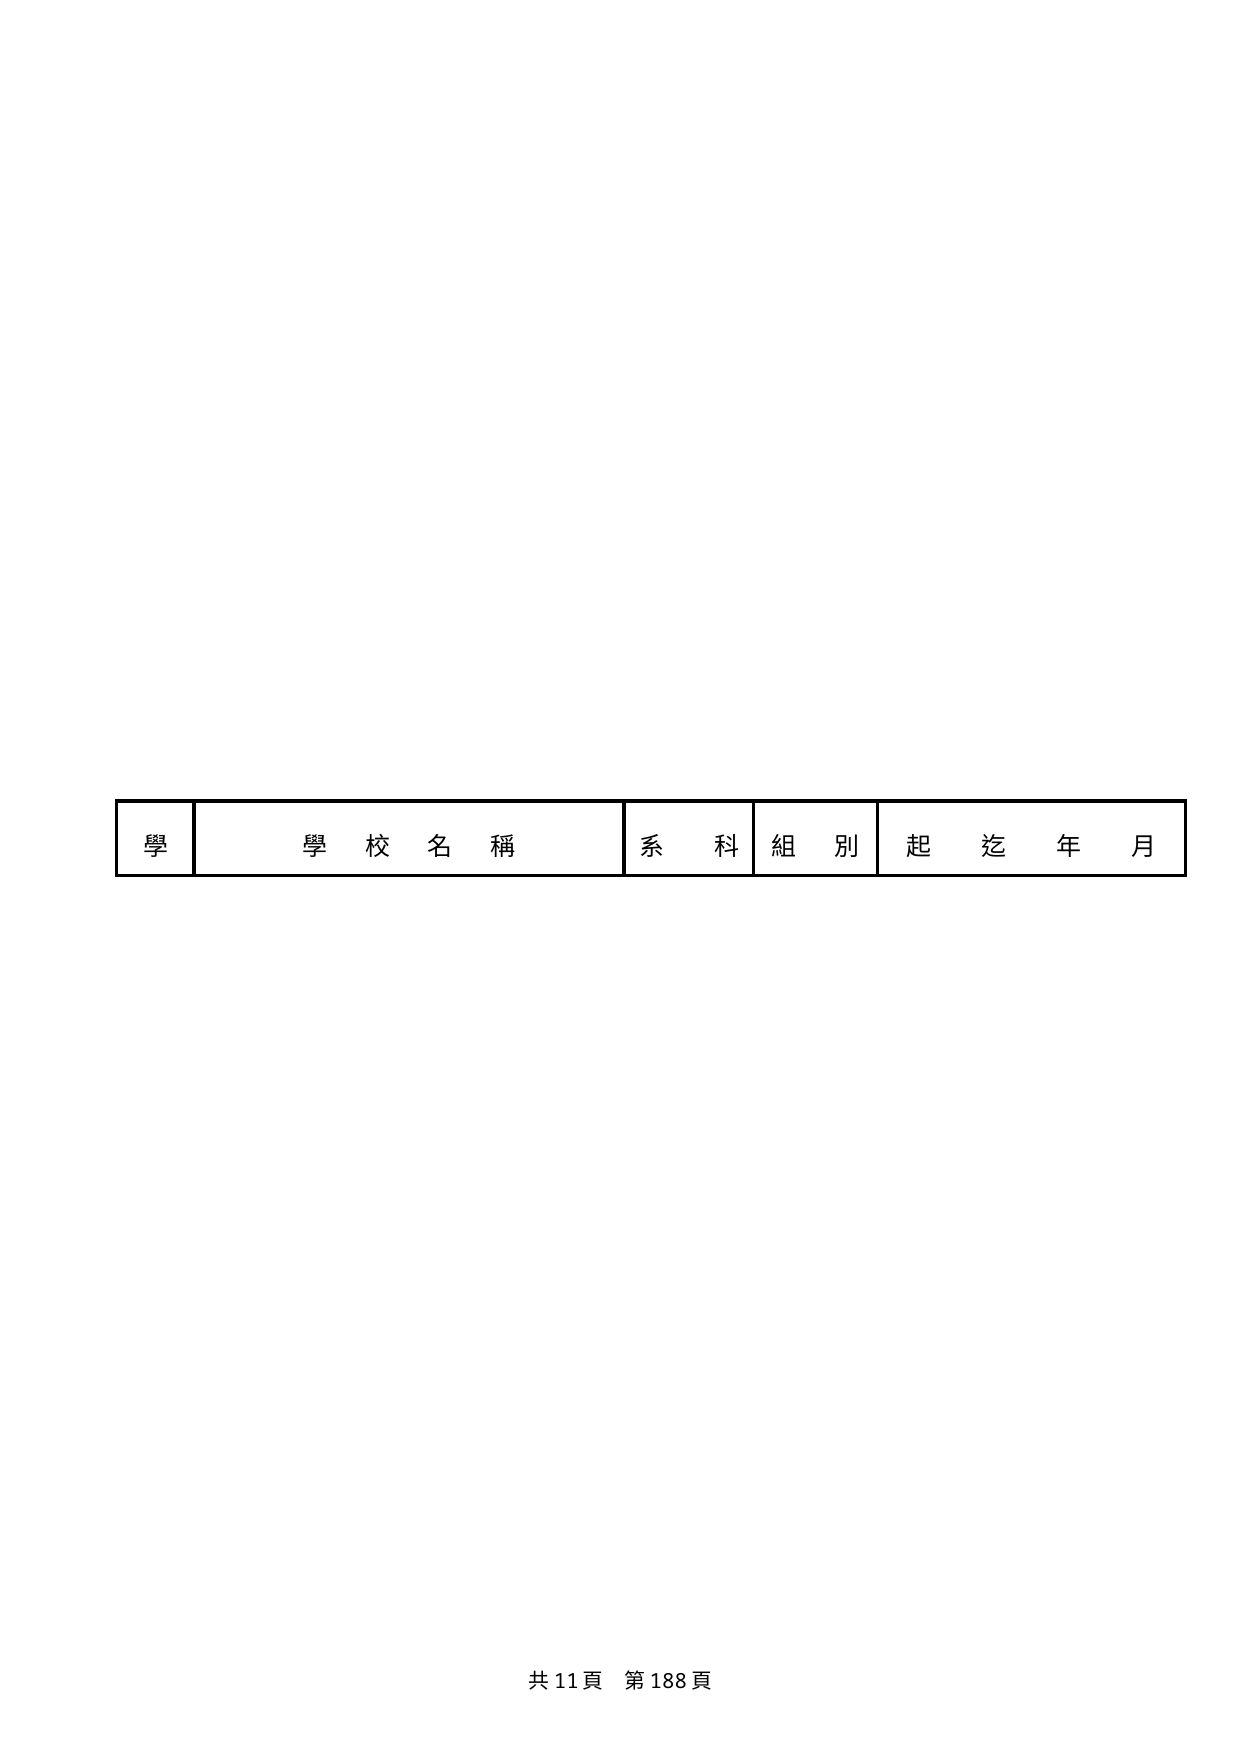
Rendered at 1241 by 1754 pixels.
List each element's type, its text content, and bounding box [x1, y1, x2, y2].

table_cell 起 迄 年 月 [879, 803, 1184, 874]
table_cell 組 別 [755, 803, 876, 874]
table_cell 學 校 名 稱 [196, 803, 622, 874]
table_cell 系 科 [626, 803, 752, 874]
table_cell 學 [118, 803, 192, 874]
